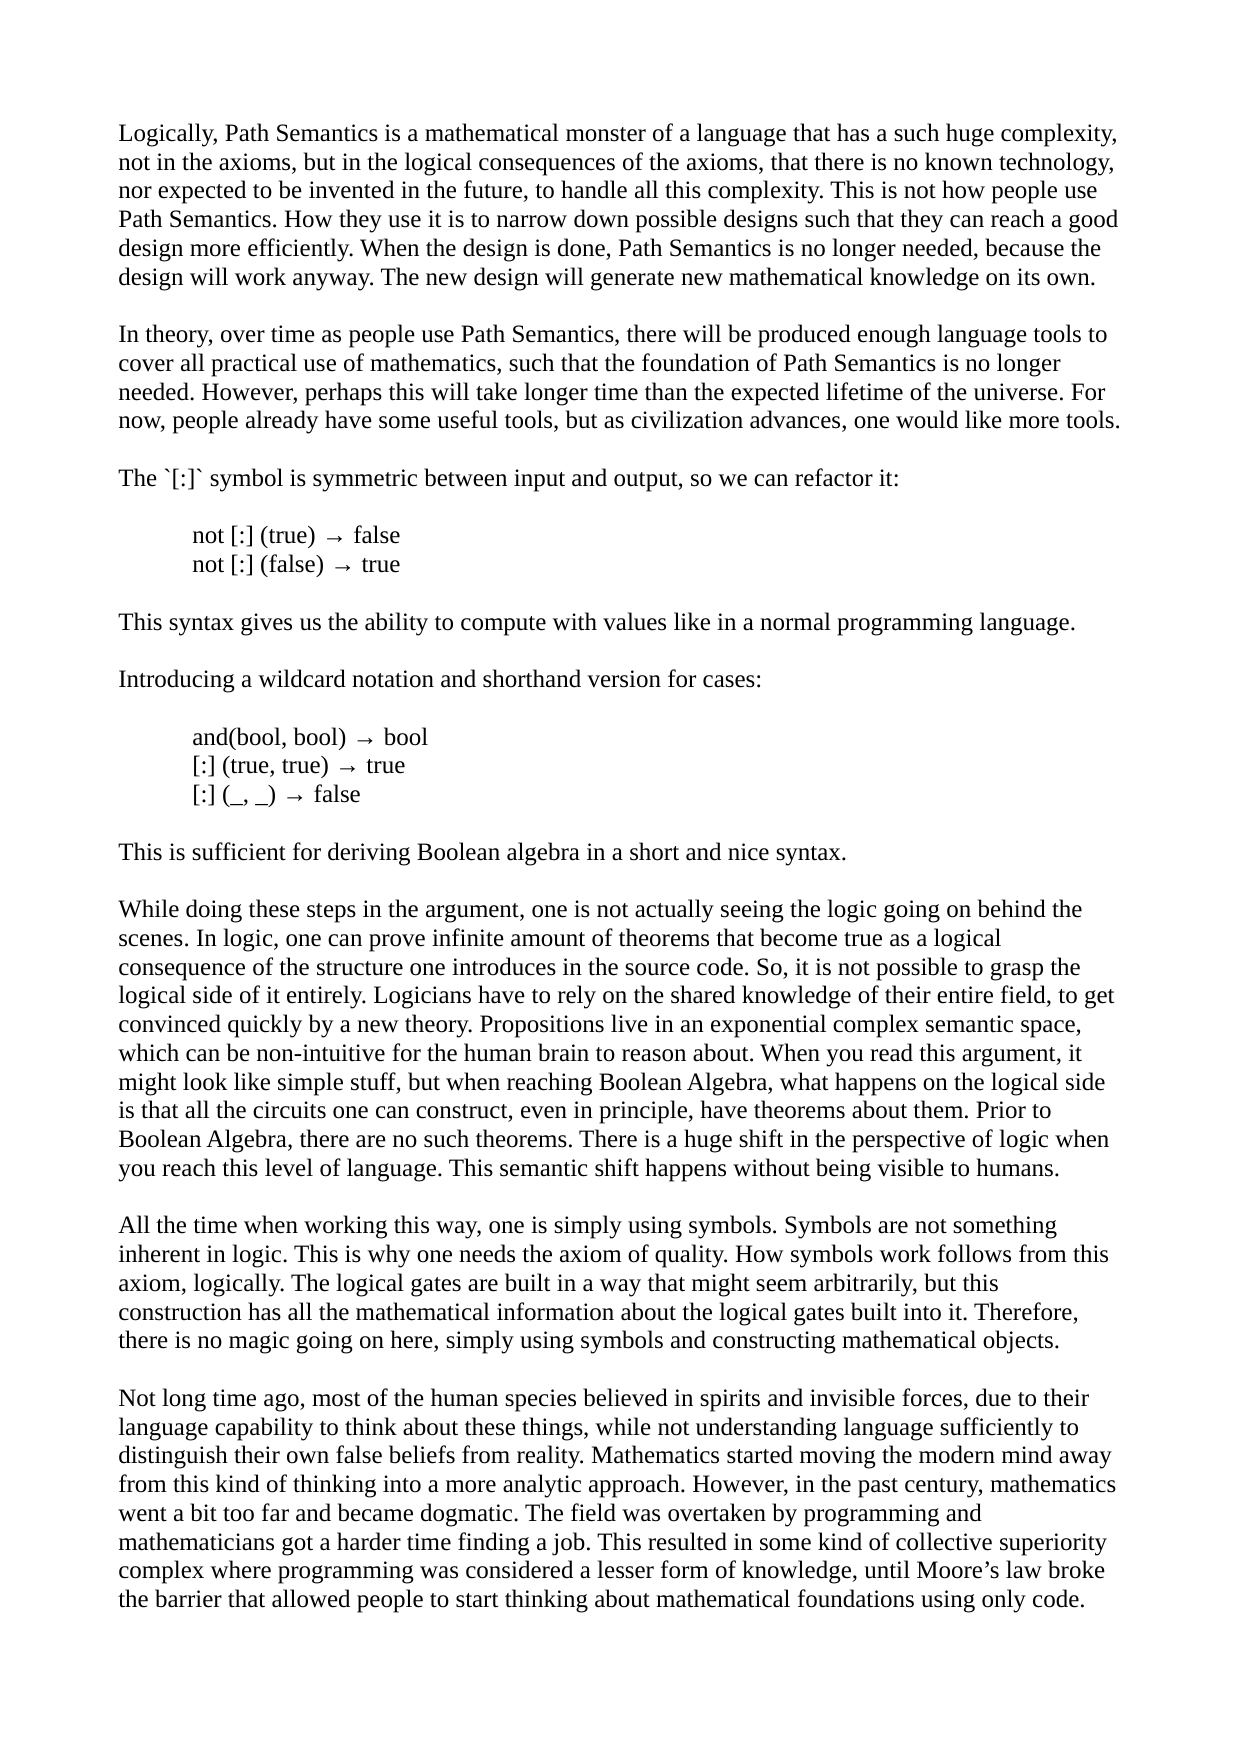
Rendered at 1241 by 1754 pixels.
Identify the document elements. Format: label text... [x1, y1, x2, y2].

text Logically, Path Semantics is a mathematical monster of a language that has a such huge complexity, not in the axioms, but in the logical consequences of the axioms, that there is no known technology, nor expected to be invented in the future, to handle all this complexity. This is not how people use Path Semantics. How they use it is to narrow down possible designs such that they can reach a good design more efficiently. When the design is done, Path Semantics is no longer needed, because the design will work anyway. The new design will generate new mathematical knowledge on its own. [118, 118, 1122, 291]
text This is sufficient for deriving Boolean algebra in a short and nice syntax. [118, 837, 1122, 866]
text not [:] (true) → false not [:] (false) → true [118, 521, 1122, 578]
text While doing these steps in the argument, one is not actually seeing the logic going on behind the scenes. In logic, one can prove infinite amount of theorems that become true as a logical consequence of the structure one introduces in the source code. So, it is not possible to grasp the logical side of it entirely. Logicians have to rely on the shared knowledge of their entire field, to get convinced quickly by a new theory. Propositions live in an exponential complex semantic space, which can be non-intuitive for the human brain to reason about. When you read this argument, it might look like simple stuff, but when reaching Boolean Algebra, what happens on the logical side is that all the circuits one can construct, even in principle, have theorems about them. Prior to Boolean Algebra, there are no such theorems. There is a huge shift in the perspective of logic when you reach this level of language. This semantic shift happens without being visible to humans. [118, 894, 1122, 1182]
text Not long time ago, most of the human species believed in spirits and invisible forces, due to their language capability to think about these things, while not understanding language sufficiently to distinguish their own false beliefs from reality. Mathematics started moving the modern mind away from this kind of thinking into a more analytic approach. However, in the past century, mathematics went a bit too far and became dogmatic. The field was overtaken by programming and mathematicians got a harder time finding a job. This resulted in some kind of collective superiority complex where programming was considered a lesser form of knowledge, until Moore’s law broke the barrier that allowed people to start thinking about mathematical foundations using only code. [118, 1383, 1122, 1613]
text Introducing a wildcard notation and shorthand version for cases: [118, 664, 1122, 693]
text and(bool, bool) → bool [:] (true, true) → true [:] (_, _) → false [118, 722, 1122, 808]
text This syntax gives us the ability to compute with values like in a normal programming language. [118, 607, 1122, 636]
text All the time when working this way, one is simply using symbols. Symbols are not something inherent in logic. This is why one needs the axiom of quality. How symbols work follows from this axiom, logically. The logical gates are built in a way that might seem arbitrarily, but this construction has all the mathematical information about the logical gates built into it. Therefore, there is no magic going on here, simply using symbols and constructing mathematical objects. [118, 1211, 1122, 1354]
text In theory, over time as people use Path Semantics, there will be produced enough language tools to cover all practical use of mathematics, such that the foundation of Path Semantics is no longer needed. However, perhaps this will take longer time than the expected lifetime of the universe. For now, people already have some useful tools, but as civilization advances, one would like more tools. [118, 319, 1122, 434]
text The `[:]` symbol is symmetric between input and output, so we can refactor it: [118, 463, 1122, 492]
